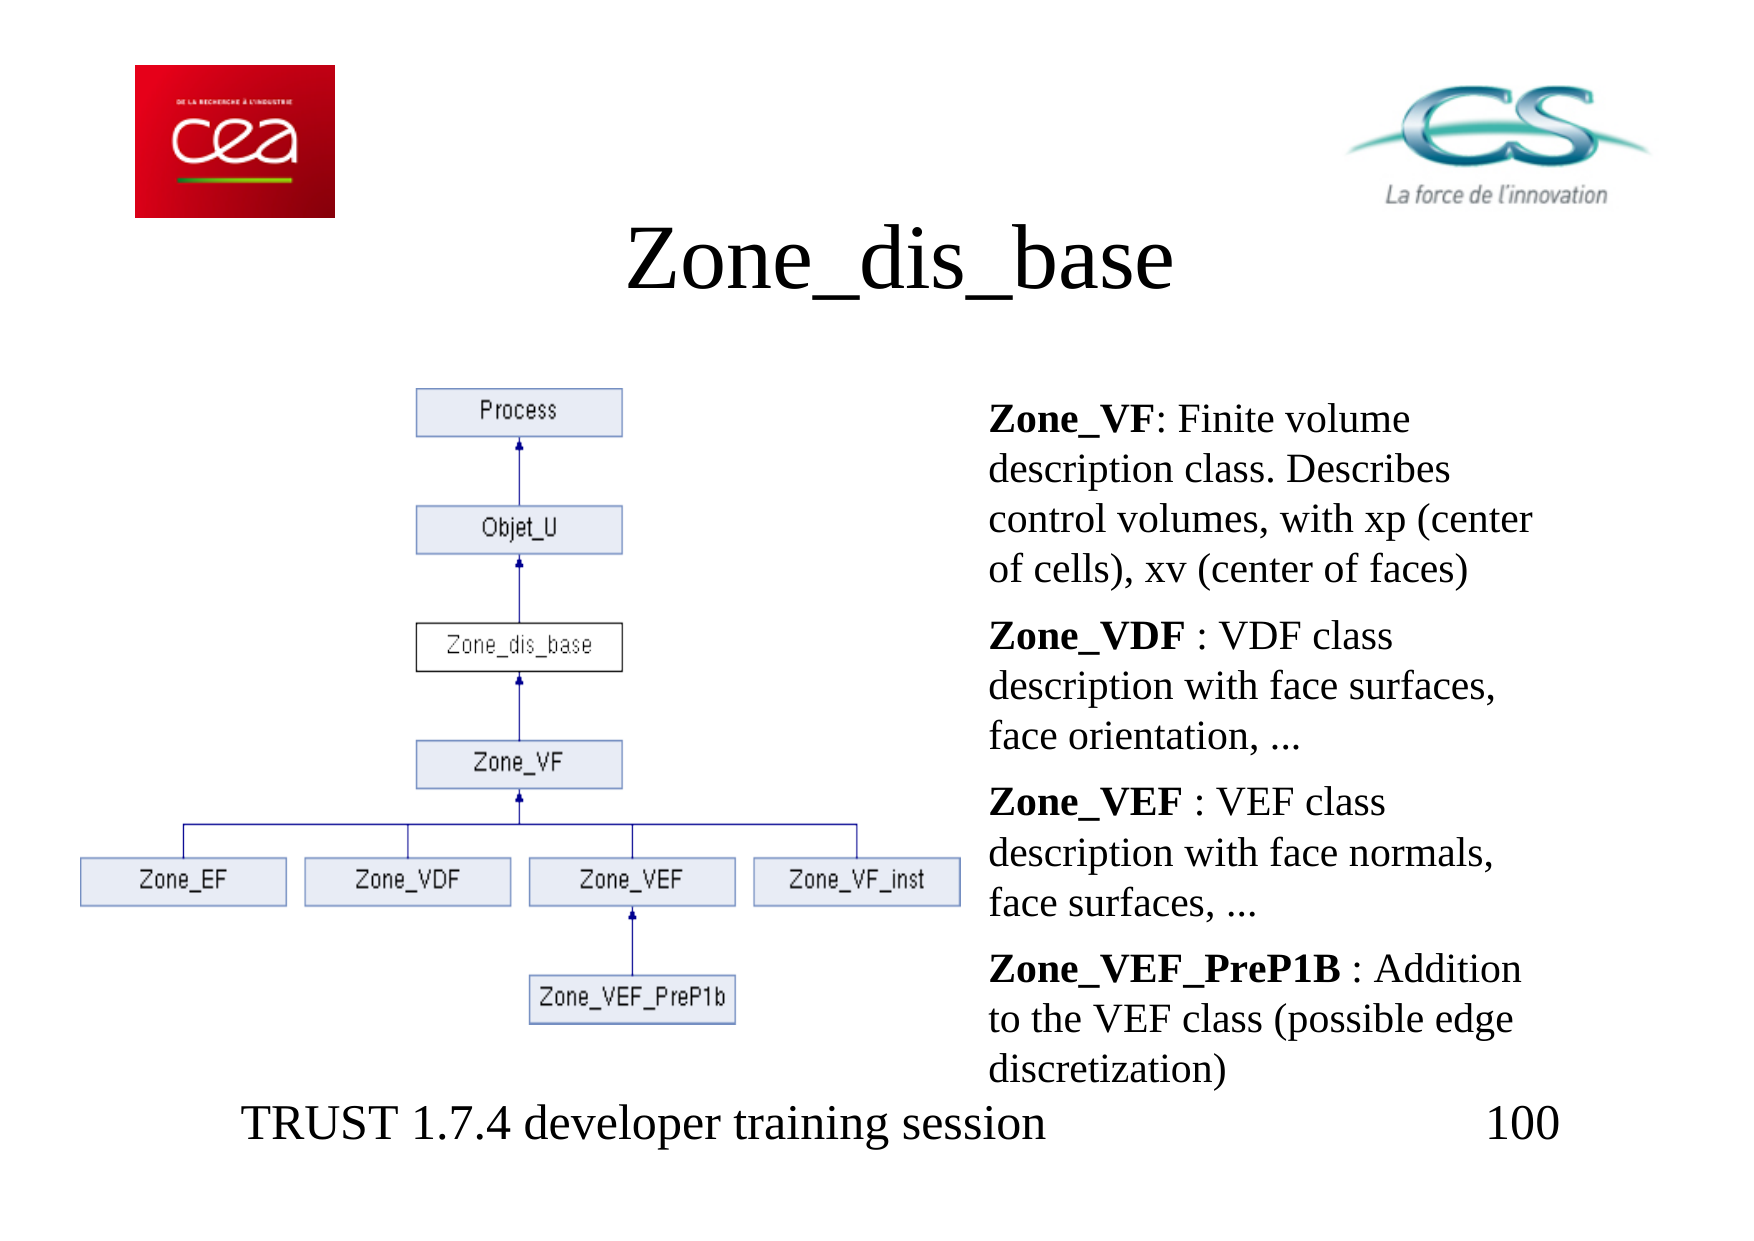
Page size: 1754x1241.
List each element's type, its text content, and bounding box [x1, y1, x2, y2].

picture [135, 65, 335, 218]
list Zone_VF: Finite volume description class. Describes control volumes, with xp (center of cells), xv (center of faces) Zone_VDF : VDF class description with face surfaces, face orientation, ... Zone_VEF : VEF class description with face normals, face surfaces, ... Zone_VEF_PreP1B : Addition to the VEF class (possible edge discretization) [917, 382, 1576, 1125]
title Zone_dis_base [225, 134, 1576, 370]
picture [80, 388, 961, 1025]
picture [1340, 73, 1662, 218]
